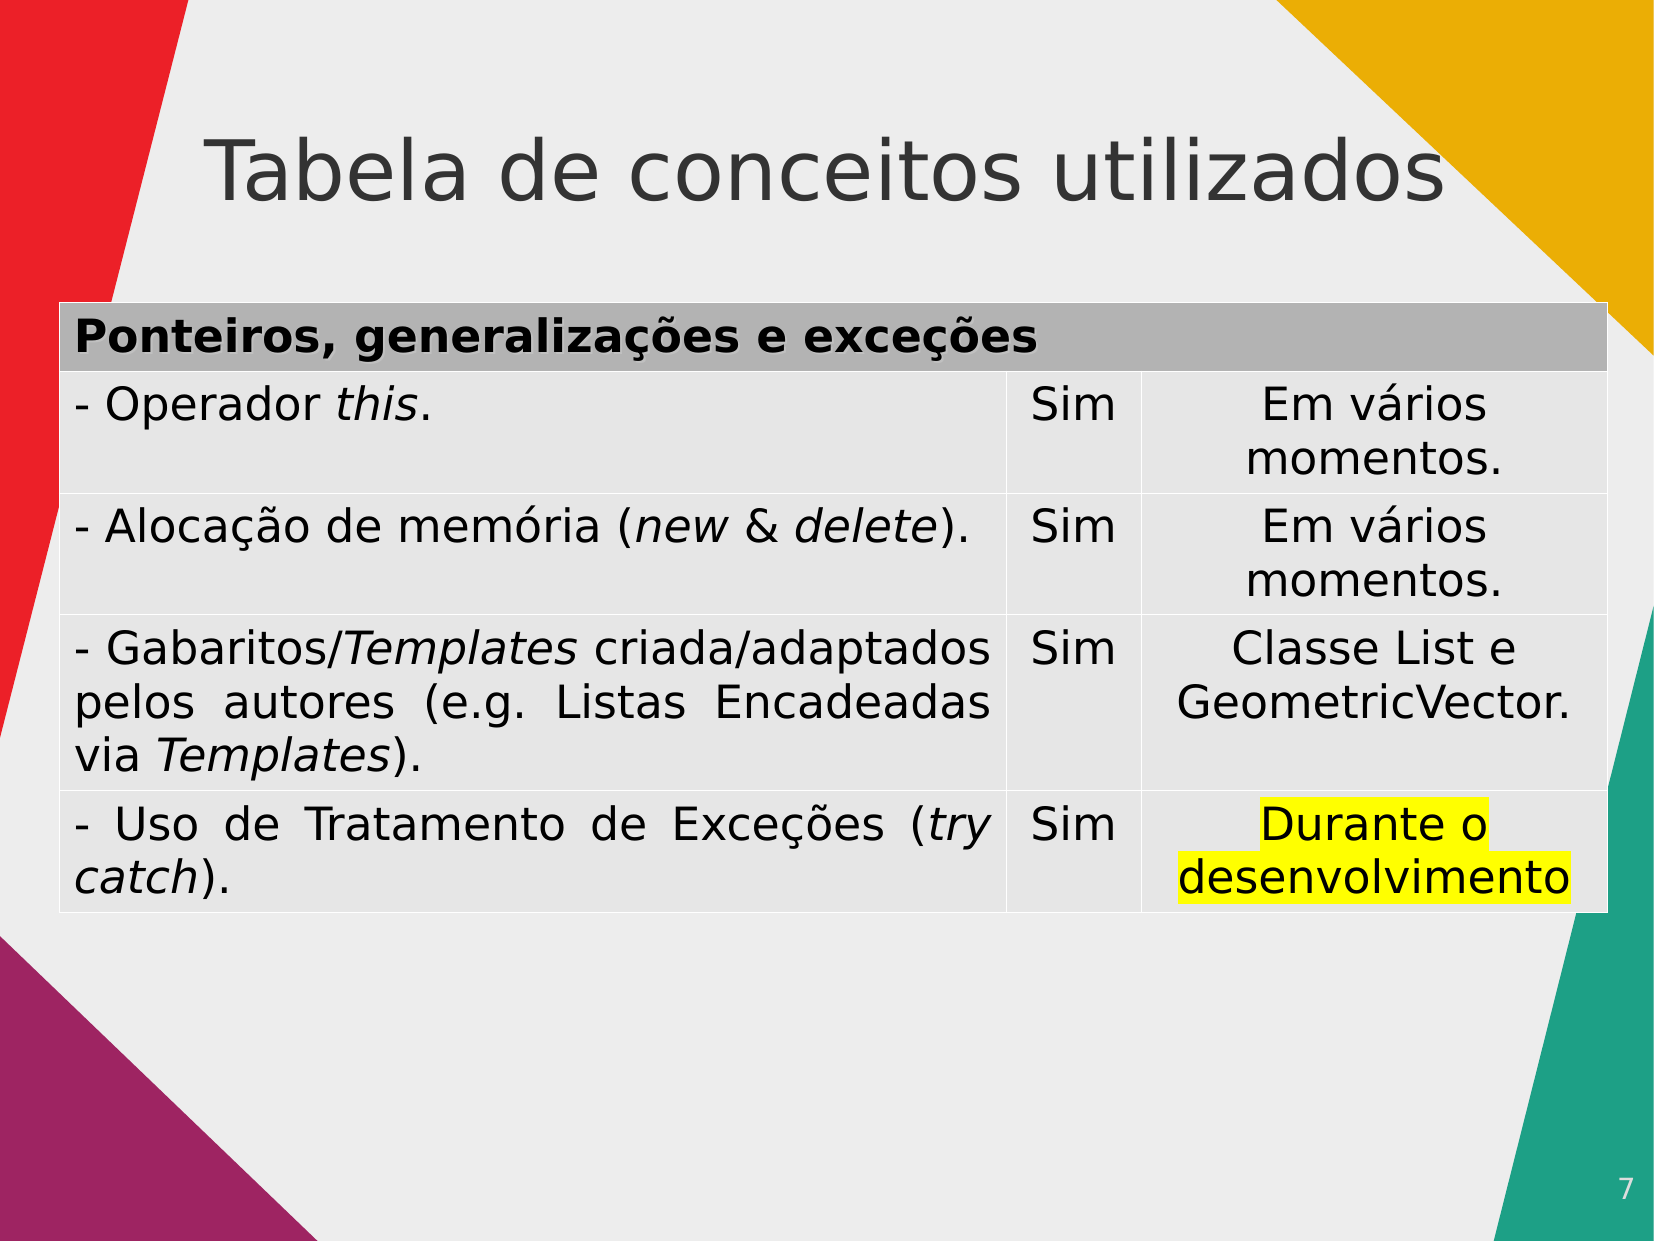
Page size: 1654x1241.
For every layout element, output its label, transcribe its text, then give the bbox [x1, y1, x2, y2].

table_cell - Operador this. [60, 372, 1006, 493]
table_cell Sim [1007, 372, 1141, 493]
table_cell Sim [1007, 791, 1141, 912]
table_cell - Alocação de memória (new & delete). [60, 494, 1006, 614]
table_cell - Uso de Tratamento de Exceções (try catch). [60, 791, 1006, 912]
table_cell Durante o desenvolvimento [1142, 791, 1607, 912]
table_cell Em vários momentos. [1142, 372, 1607, 493]
table_cell Sim [1007, 615, 1141, 790]
table_cell Sim [1007, 494, 1141, 614]
table_cell Classe List e GeometricVector. [1142, 615, 1607, 790]
table_header Ponteiros, generalizações e exceções [60, 303, 1607, 371]
title Tabela de conceitos utilizados [114, 73, 1539, 271]
table_cell - Gabaritos/Templates criada/adaptados pelos autores (e.g. Listas Encadeadas via Templates). [60, 615, 1006, 790]
table_cell Em vários momentos. [1142, 494, 1607, 614]
